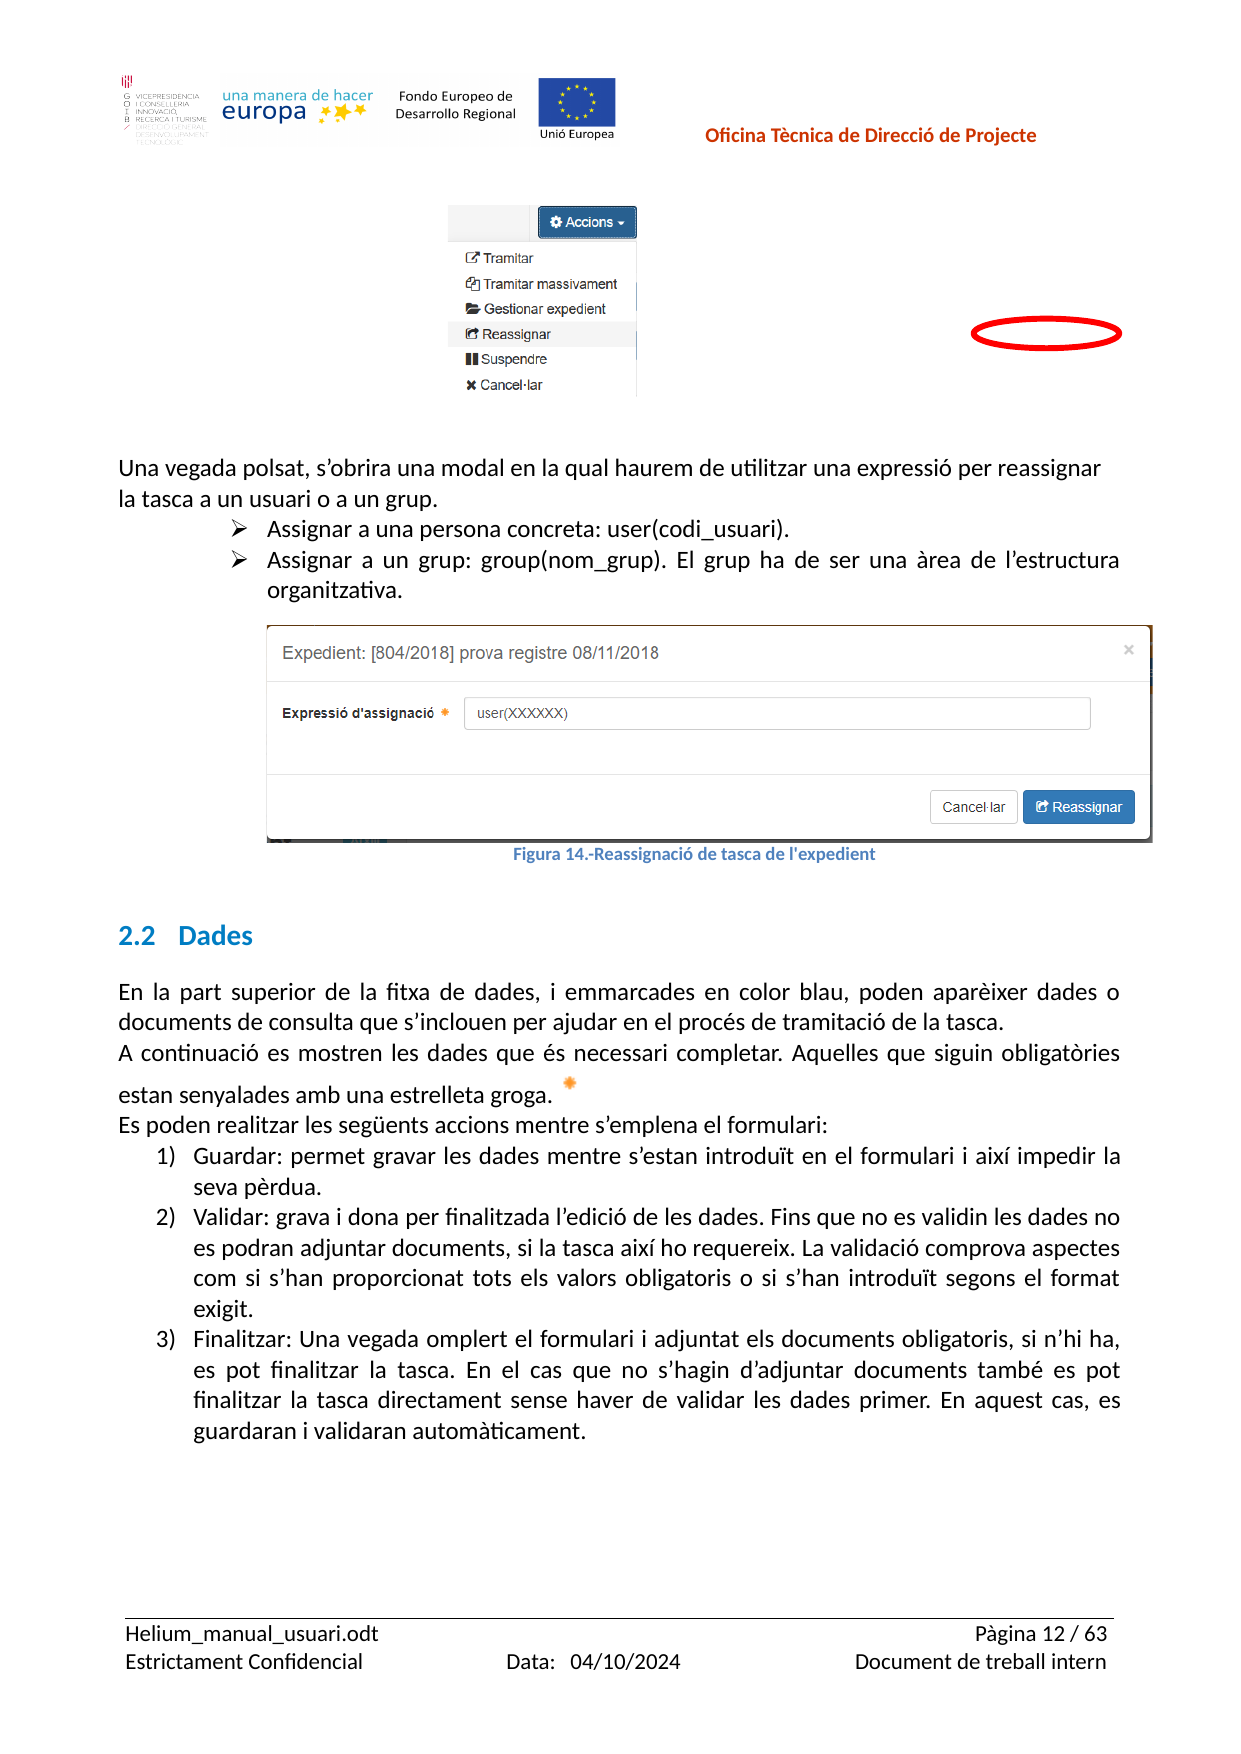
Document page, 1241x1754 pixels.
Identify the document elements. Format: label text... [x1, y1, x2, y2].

subtitle Dades [118, 917, 1122, 952]
list Guardar: permet gravar les dades mentre s’estan introduït en el formulari i així impedir la seva pèrdua. [156, 1140, 1122, 1201]
text Una vegada polsat, s’obrira una modal en la qual haurem de utilitzar una expressió per reassignar la tasca a un usuari o a un grup. [118, 452, 1122, 513]
list Finalitzar: Una vegada omplert el formulari i adjuntat els documents obligatoris, si n’hi ha, es pot finalitzar la tasca. En el cas que no s’hagin d’adjuntar documents també es pot finalitzar la tasca directament sense haver de validar les dades primer. En aquest cas, es guardaran i validaran automàticament. [156, 1323, 1122, 1445]
picture [266, 625, 1153, 843]
text A continuació es mostren les dades que és necessari completar. Aquelles que siguin obligatòries estan senyalades amb una estrelleta groga. [118, 1037, 1122, 1110]
picture [559, 1067, 597, 1104]
list Assignar a una persona concreta: user(codi_usuari). [229, 513, 1122, 544]
list Figura 14.-Reassignació de tasca de l'expedient [229, 843, 1122, 866]
text Es poden realitzar les següents accions mentre s’emplena el formulari: [118, 1110, 1122, 1140]
picture [118, 73, 213, 147]
list Assignar a un grup: group(nom_grup). El grup ha de ser una àrea de l’estructura organitzativa. [229, 544, 1122, 605]
picture [219, 73, 621, 147]
list Validar: grava i dona per finalitzada l’edició de les dades. Fins que no es validin les dades no es podran adjuntar documents, si la tasca així ho requereix. La validació comprova aspectes com si s’han proporcionat tots els valors obligatoris o si s’han introduït segons el format exigit. [156, 1201, 1122, 1323]
picture [447, 205, 637, 397]
text En la part superior de la fitxa de dades, i emmarcades en color blau, poden aparèixer dades o documents de consulta que s’inclouen per ajudar en el procés de tramitació de la tasca. [118, 976, 1122, 1037]
